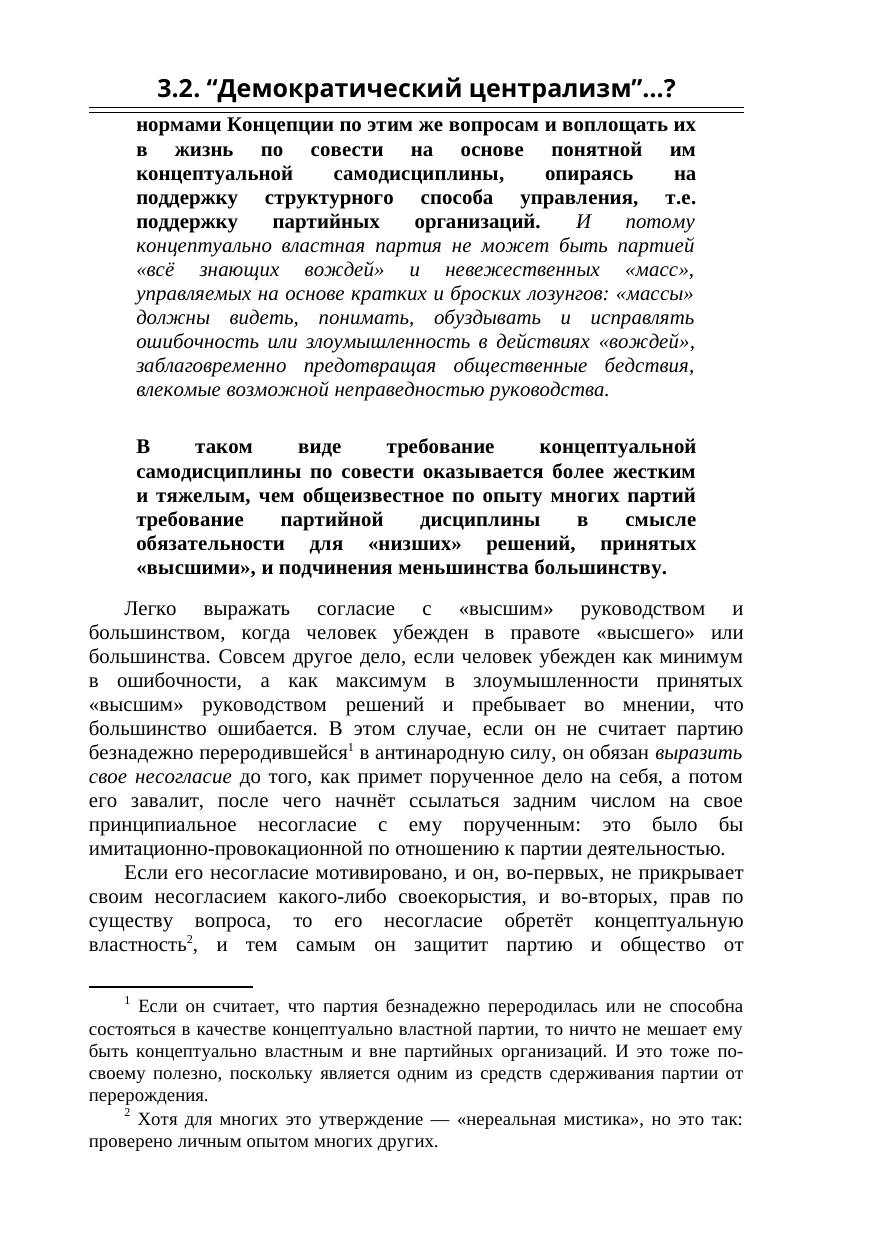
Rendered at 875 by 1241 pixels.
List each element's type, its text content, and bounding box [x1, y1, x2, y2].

text Хотя для многих это утверждение — «нереальная мистика», но это так: проверено личным опытом многих других. [89, 1105, 744, 1152]
text Если его несогласие мотивировано, и он, во-первых, не прикрывает своим несогласием какого-либо своекорыстия, и во-вторых, прав по существу вопроса, то его несогласие обретёт концептуальную властность, и тем самым он защитит партию и общество от [89, 860, 744, 956]
text Если он считает, что партия безнадежно переродилась или не способна состояться в качестве концептуально властной партии, то ничто не мешает ему быть концептуально властным и вне партийных организаций. И это тоже по-своему полезно, поскольку является одним из средств сдерживания партии от перерождения. [89, 993, 744, 1105]
text нормами Концепции по этим же вопросам и воплощать их в жизнь по совести на основе понятной им концептуальной самодисциплины, опираясь на поддержку структурного способа управления, т.е. поддержку партийных организаций. И потому концептуально властная партия не может быть партией «всё знающих вождей» и невежественных «масс», управляемых на основе кратких и броских лозунгов: «массы» должны видеть, понимать, обуздывать и исправлять ошибочность или злоумышленность в действиях «вож­дей», заблаговременно предотвращая общественные бедствия, влекомые возможной неправедностью руководства. [136, 113, 697, 401]
text В таком виде требование концептуальной самодисциплины по совести оказывается более жестким и тяжелым, чем общеизвестное по опыту многих партий требование партийной дисциплины в смысле обязательности для «низ­ших» решений, принятых «высшими», и подчинения мень­шинства большинству. [136, 434, 697, 579]
text Легко выражать согласие с «высшим» руководством и большинством, когда человек убежден в правоте «высшего» или большинства. Совсем другое дело, если человек убежден как минимум в ошибочности, а как максимум в злоумышленности принятых «высшим» руководством решений и пребывает во мнении, что большинство ошибается. В этом случае, если он не считает партию безнадежно переродившейся в антинародную силу, он обязан выразить свое несогласие до того, как примет порученное дело на себя, а потом его завалит, после чего начнёт ссылаться задним числом на свое принципиальное несогласие с ему порученным: это было бы имитационно-провокаци­он­ной по отношению к партии деятельностью. [89, 595, 744, 860]
